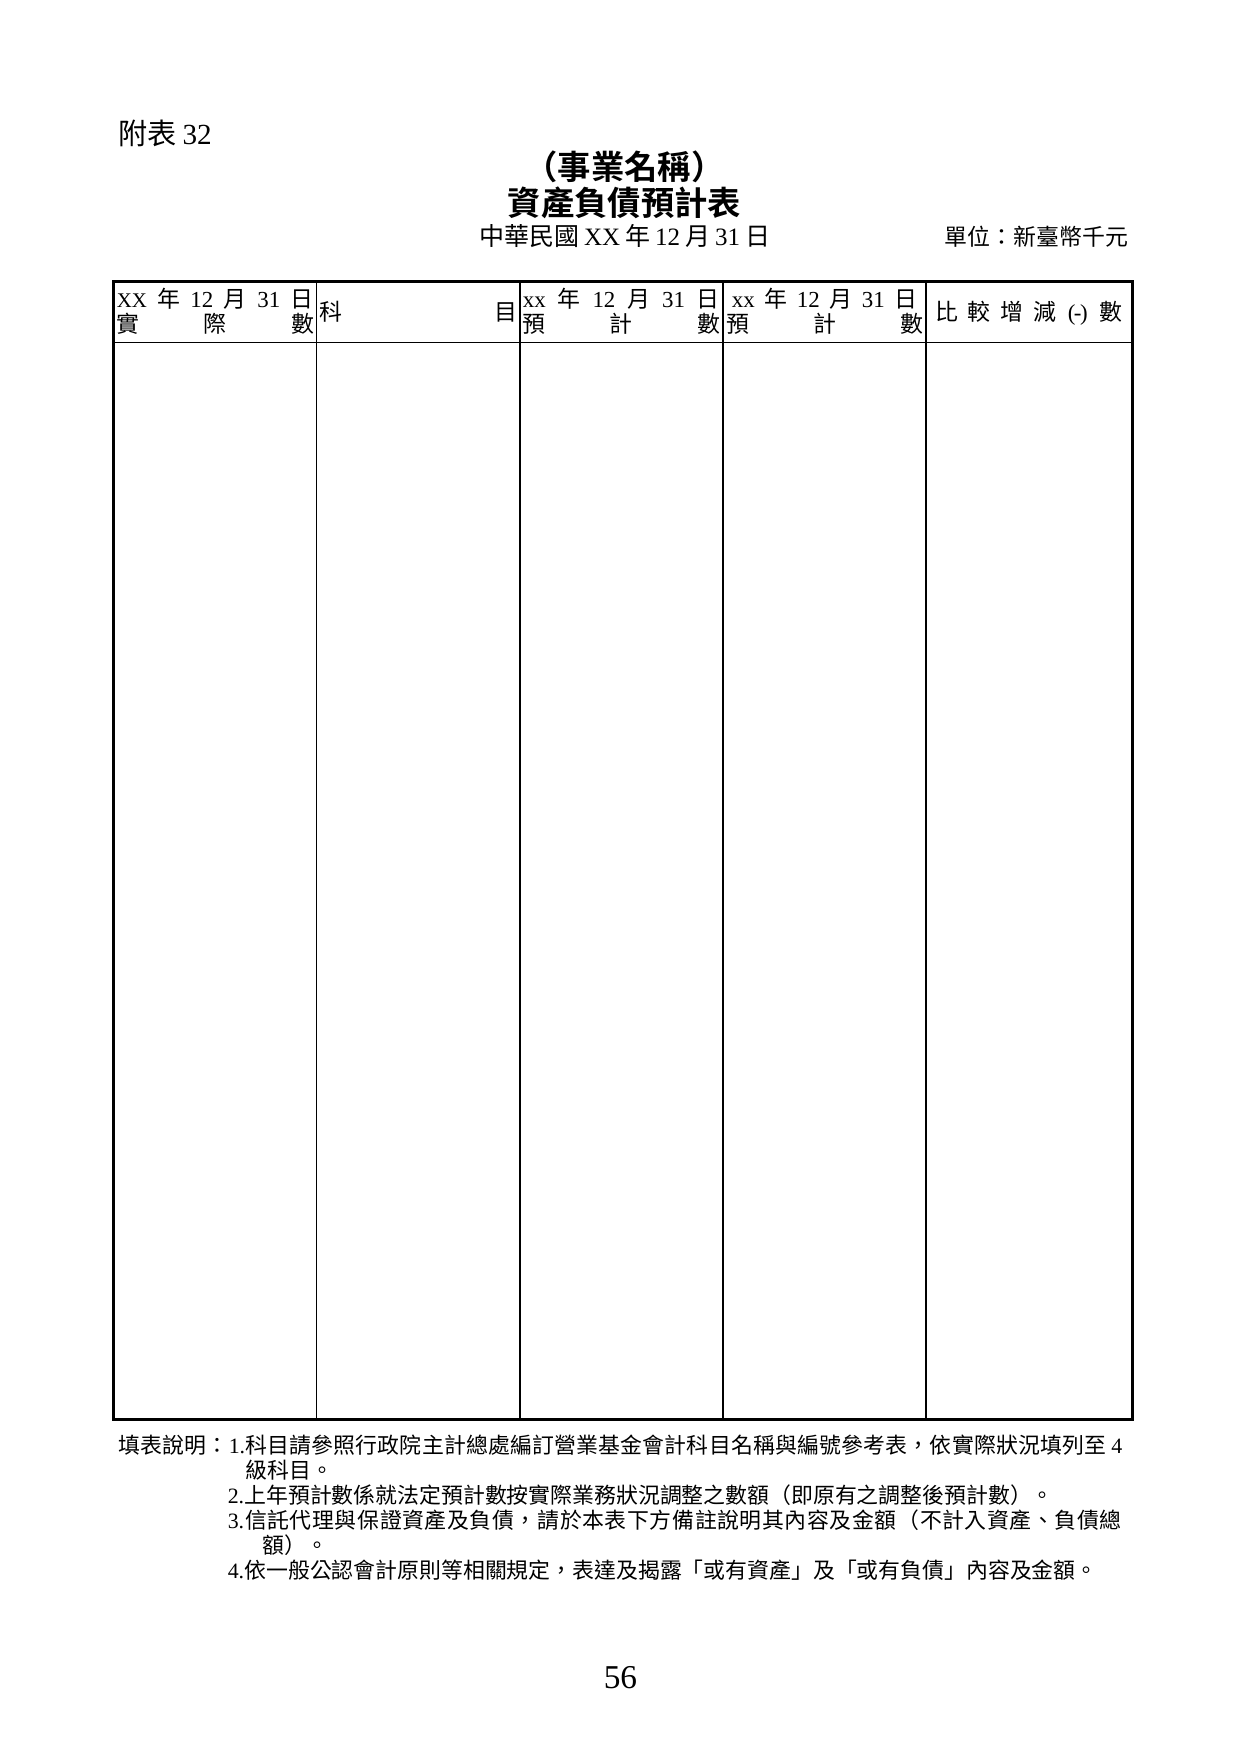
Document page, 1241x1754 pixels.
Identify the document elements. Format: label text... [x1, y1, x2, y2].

table_cell [317, 1318, 519, 1343]
table_cell [521, 993, 722, 1018]
table_cell [521, 1293, 722, 1318]
table_cell [115, 718, 316, 743]
table_cell [521, 393, 722, 418]
table_cell [724, 1343, 925, 1368]
table_cell [927, 893, 1131, 918]
table_header [843, 151, 1131, 187]
table_cell [317, 868, 519, 893]
table_cell [724, 568, 925, 593]
table_cell [927, 943, 1131, 968]
table_cell [521, 1243, 722, 1268]
table_cell [927, 1043, 1131, 1068]
table_cell [724, 368, 925, 393]
table_cell [521, 768, 722, 793]
table_cell [927, 1293, 1131, 1318]
table_cell [317, 1143, 519, 1168]
table_cell [317, 1043, 519, 1068]
table_cell [724, 593, 925, 618]
table_cell [115, 443, 316, 468]
table_cell [317, 1268, 519, 1293]
table_cell [356, 222, 406, 251]
table_cell [218, 187, 256, 222]
table_header xx年12月31日 預計數 [521, 283, 722, 342]
table_cell [115, 593, 316, 618]
table_cell [521, 1343, 722, 1368]
table_cell [115, 618, 316, 643]
table_cell [256, 187, 356, 222]
table_cell [927, 768, 1131, 793]
table_cell [724, 618, 925, 643]
table_cell [724, 1143, 925, 1168]
table_cell [724, 818, 925, 843]
table_cell [927, 718, 1131, 743]
table_cell [927, 593, 1131, 618]
table_cell [521, 568, 722, 593]
table_cell [724, 943, 925, 968]
table_cell [521, 643, 722, 668]
table_cell [115, 1143, 316, 1168]
table_cell [724, 1393, 925, 1418]
table_cell [521, 493, 722, 518]
table_cell [115, 368, 316, 393]
table_cell [724, 1368, 925, 1393]
table_cell [115, 818, 316, 843]
table_cell [115, 993, 316, 1018]
table_cell [115, 1368, 316, 1393]
table_cell [724, 1318, 925, 1343]
table_header [115, 151, 181, 187]
table_cell [724, 1093, 925, 1118]
table_header XX年12月31日 實際數 [115, 283, 316, 342]
table_cell [724, 993, 925, 1018]
table_cell [927, 693, 1131, 718]
table_cell [927, 368, 1131, 393]
table_cell [927, 1018, 1131, 1043]
table_cell [317, 968, 519, 993]
table_cell [521, 893, 722, 918]
table_cell [115, 1168, 316, 1193]
table_cell [521, 1018, 722, 1043]
table_cell [521, 843, 722, 868]
table_cell [521, 818, 722, 843]
table_cell [927, 1068, 1131, 1093]
table_cell [317, 1393, 519, 1418]
table_cell [115, 1343, 316, 1368]
table_cell [317, 668, 519, 693]
table_cell [317, 518, 519, 543]
table_cell [115, 222, 256, 251]
table_cell [724, 868, 925, 893]
table_cell [115, 1268, 316, 1293]
table_cell [317, 568, 519, 593]
table_cell [521, 1318, 722, 1343]
table_cell [317, 818, 519, 843]
table_cell [317, 1093, 519, 1118]
table_cell [927, 1118, 1131, 1143]
table_cell [317, 593, 519, 618]
table_cell [256, 222, 356, 251]
table_cell [724, 468, 925, 493]
table_cell [115, 418, 316, 443]
table_cell [927, 1268, 1131, 1293]
table_cell [521, 418, 722, 443]
table_cell [317, 1293, 519, 1318]
table_cell [317, 643, 519, 668]
table_cell [115, 1018, 316, 1043]
table_cell [115, 1093, 316, 1118]
table_cell [115, 518, 316, 543]
table_cell [115, 943, 316, 968]
table_cell [317, 1118, 519, 1143]
table_cell [927, 1368, 1131, 1393]
table_cell [317, 1168, 519, 1193]
table_cell [115, 393, 316, 418]
table_cell [521, 868, 722, 893]
table_cell [927, 1393, 1131, 1418]
table_cell [521, 1393, 722, 1418]
table_cell [115, 1218, 316, 1243]
table_cell [115, 468, 316, 493]
table_cell [927, 868, 1131, 893]
table_cell [927, 818, 1131, 843]
table_cell [521, 1168, 722, 1193]
table_cell [317, 793, 519, 818]
table_cell [724, 343, 925, 368]
table_cell [724, 643, 925, 668]
table_cell [317, 1068, 519, 1093]
table_cell [927, 843, 1131, 868]
table_cell [724, 768, 925, 793]
table_cell [724, 718, 925, 743]
table_cell [317, 343, 519, 368]
table_cell [521, 1143, 722, 1168]
table_cell [927, 1318, 1131, 1343]
table_cell [115, 493, 316, 518]
table_cell [724, 1068, 925, 1093]
table_cell [115, 1193, 316, 1218]
table_cell [317, 368, 519, 393]
table_cell [115, 1043, 316, 1068]
table_cell [927, 1193, 1131, 1218]
table_cell [521, 968, 722, 993]
table_cell [115, 1293, 316, 1318]
table_cell [317, 493, 519, 518]
table_cell [317, 843, 519, 868]
table_cell [317, 418, 519, 443]
table_cell [317, 1018, 519, 1043]
table_cell [927, 518, 1131, 543]
table_cell [724, 693, 925, 718]
text 4.依一般公認會計原則等相關規定，表達及揭露「或有資產」及「或有負債」內容及金額。 [228, 1559, 1122, 1584]
table_cell [317, 943, 519, 968]
table_cell [115, 793, 316, 818]
table_cell [724, 893, 925, 918]
table_header （事業名稱） [406, 151, 843, 187]
table_cell [115, 743, 316, 768]
table_cell [317, 443, 519, 468]
table_cell [927, 1168, 1131, 1193]
table_cell [115, 668, 316, 693]
table_header 比較增減(-)數 [927, 283, 1131, 342]
table_cell [724, 393, 925, 418]
table_cell [724, 793, 925, 818]
table_cell [115, 543, 316, 568]
table_cell [724, 493, 925, 518]
table_cell [724, 1043, 925, 1068]
table_cell [115, 1068, 316, 1093]
table_cell [927, 918, 1131, 943]
table_cell [317, 893, 519, 918]
table_cell [115, 843, 316, 868]
table_header [218, 151, 256, 187]
table_cell [521, 1193, 722, 1218]
table_cell [317, 1218, 519, 1243]
table_cell [927, 393, 1131, 418]
table_cell [317, 1343, 519, 1368]
table_cell [115, 1393, 316, 1418]
table_cell [115, 1118, 316, 1143]
table_cell 單位：新臺幣千元 [843, 222, 1131, 251]
table_cell 中華民國XX年12月31日 [406, 222, 843, 251]
table_cell [317, 393, 519, 418]
table_header xx年12月31日 預計數 [724, 283, 925, 342]
table_cell [317, 468, 519, 493]
table_cell [927, 993, 1131, 1018]
table_cell [927, 1143, 1131, 1168]
table_cell [115, 343, 316, 368]
table_cell [724, 668, 925, 693]
text 3.信託代理與保證資產及負債，請於本表下方備註說明其內容及金額（不計入資產、負債總額）。 [228, 1509, 1122, 1559]
table_header 科 目 [317, 283, 519, 342]
table_cell [115, 968, 316, 993]
table_cell [317, 993, 519, 1018]
table_cell [724, 918, 925, 943]
table_cell 資產負債預計表 [406, 187, 843, 222]
table_cell [927, 618, 1131, 643]
table_cell [521, 593, 722, 618]
table_cell [317, 1193, 519, 1218]
table_cell [521, 343, 722, 368]
table_cell [317, 718, 519, 743]
table_cell [927, 1218, 1131, 1243]
table_cell [724, 1268, 925, 1293]
table_cell [927, 493, 1131, 518]
table_cell [724, 743, 925, 768]
table_cell [927, 743, 1131, 768]
table_cell [724, 968, 925, 993]
table_cell [521, 793, 722, 818]
table_cell [521, 1043, 722, 1068]
table_cell [724, 1193, 925, 1218]
table_cell [521, 693, 722, 718]
table_cell [927, 418, 1131, 443]
table_cell [724, 1118, 925, 1143]
table_cell [115, 768, 316, 793]
table_cell [724, 418, 925, 443]
table_cell [521, 518, 722, 543]
table_cell [317, 1243, 519, 1268]
table_cell [115, 1318, 316, 1343]
table_cell [724, 518, 925, 543]
table_cell [521, 1093, 722, 1118]
table_header [181, 151, 218, 187]
table_cell [521, 1268, 722, 1293]
table_cell [521, 1218, 722, 1243]
table_cell [927, 668, 1131, 693]
table_cell [356, 187, 406, 222]
table_cell [927, 968, 1131, 993]
table_cell [724, 1293, 925, 1318]
table_cell [927, 1093, 1131, 1118]
table_cell [521, 543, 722, 568]
table_cell [724, 543, 925, 568]
table_cell [927, 543, 1131, 568]
table_cell [115, 187, 181, 222]
table_cell [927, 443, 1131, 468]
table_header [256, 151, 356, 187]
table_cell [724, 1168, 925, 1193]
table_cell [843, 187, 1131, 222]
table_cell [521, 1118, 722, 1143]
table_cell [724, 443, 925, 468]
table_cell [521, 943, 722, 968]
table_cell [115, 568, 316, 593]
table_cell [724, 1018, 925, 1043]
table_cell [317, 768, 519, 793]
table_cell [521, 743, 722, 768]
table_cell [927, 1243, 1131, 1268]
table_cell [521, 368, 722, 393]
table_cell [927, 793, 1131, 818]
table_cell [115, 868, 316, 893]
table_cell [521, 918, 722, 943]
table_cell [521, 443, 722, 468]
table_cell [115, 1243, 316, 1268]
table_cell [724, 843, 925, 868]
table_cell [115, 893, 316, 918]
table_cell [521, 618, 722, 643]
table_cell [317, 618, 519, 643]
table_cell [115, 693, 316, 718]
table_cell [521, 718, 722, 743]
table_cell [521, 668, 722, 693]
table_cell [724, 1218, 925, 1243]
table_cell [927, 1343, 1131, 1368]
table_cell [927, 568, 1131, 593]
table_cell [317, 743, 519, 768]
table_cell [724, 1243, 925, 1268]
table_cell [115, 643, 316, 668]
table_cell [521, 1368, 722, 1393]
text 2.上年預計數係就法定預計數按實際業務狀況調整之數額（即原有之調整後預計數）。 [228, 1484, 1122, 1509]
table_cell [181, 187, 218, 222]
table_cell [317, 918, 519, 943]
table_cell [317, 543, 519, 568]
table_cell [317, 693, 519, 718]
table_cell [317, 1368, 519, 1393]
table_cell [927, 643, 1131, 668]
table_cell [521, 1068, 722, 1093]
table_header [356, 151, 406, 187]
table_cell [521, 468, 722, 493]
text 附表32 [118, 118, 1122, 151]
text 填表說明：1.科目請參照行政院主計總處編訂營業基金會計科目名稱與編號參考表，依實際狀況填列至4級科目。 [118, 1434, 1122, 1484]
table_cell [115, 918, 316, 943]
table_cell [927, 468, 1131, 493]
table_cell [927, 343, 1131, 368]
